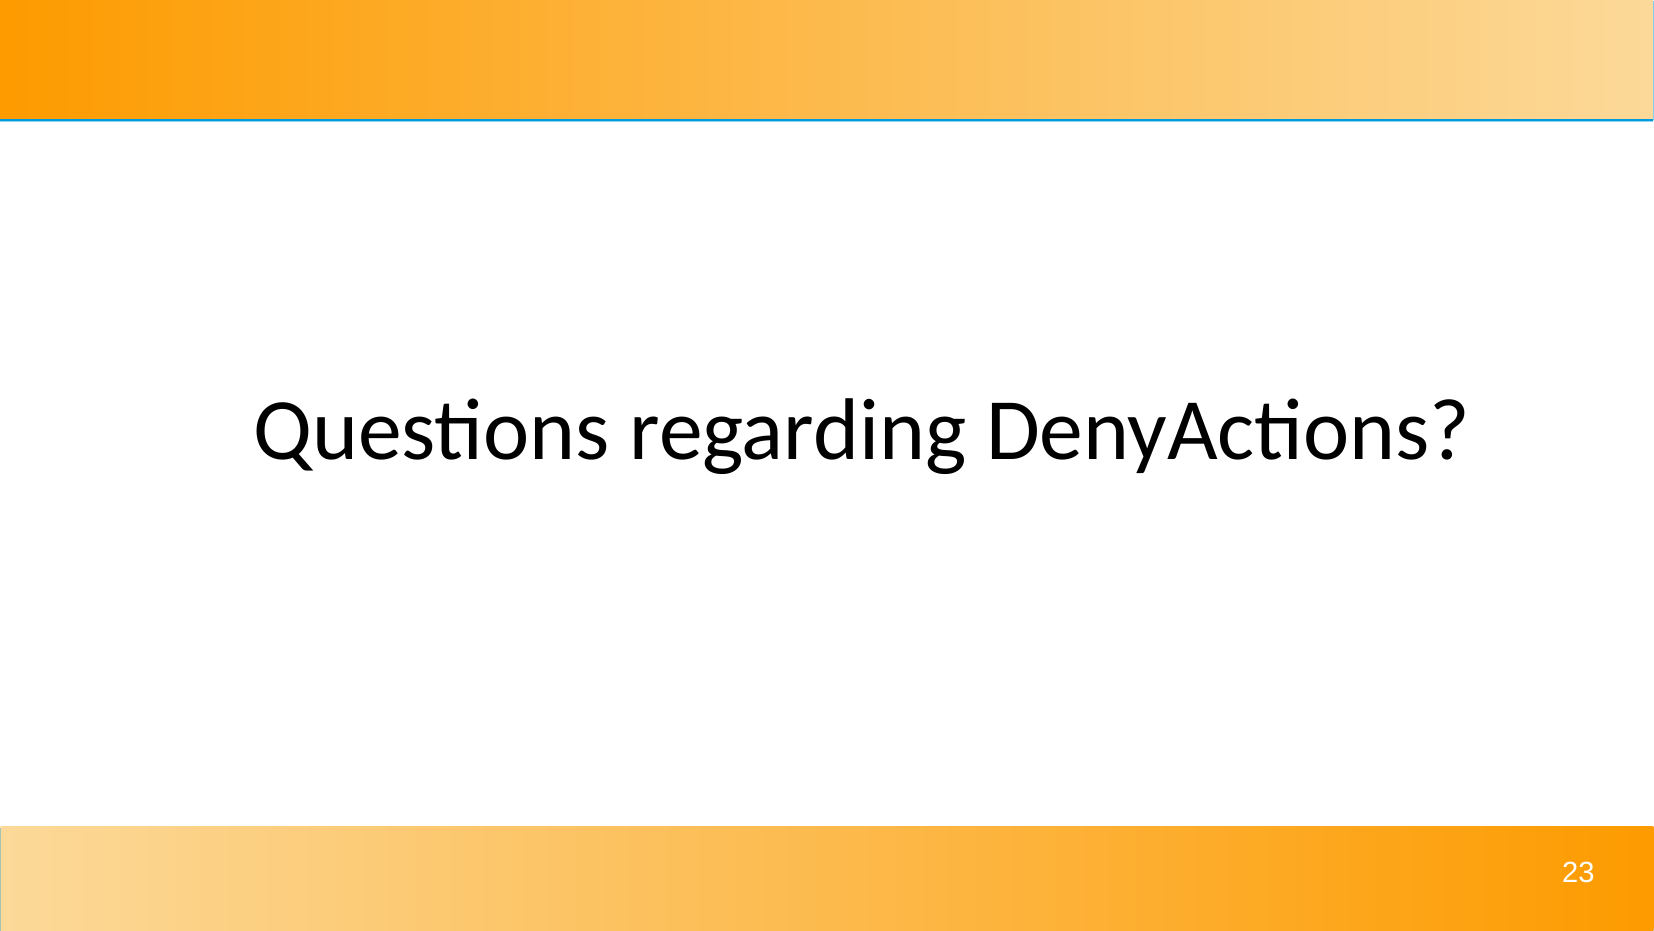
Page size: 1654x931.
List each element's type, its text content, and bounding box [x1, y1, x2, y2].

list Questions regarding DenyActions? [59, 177, 1595, 768]
